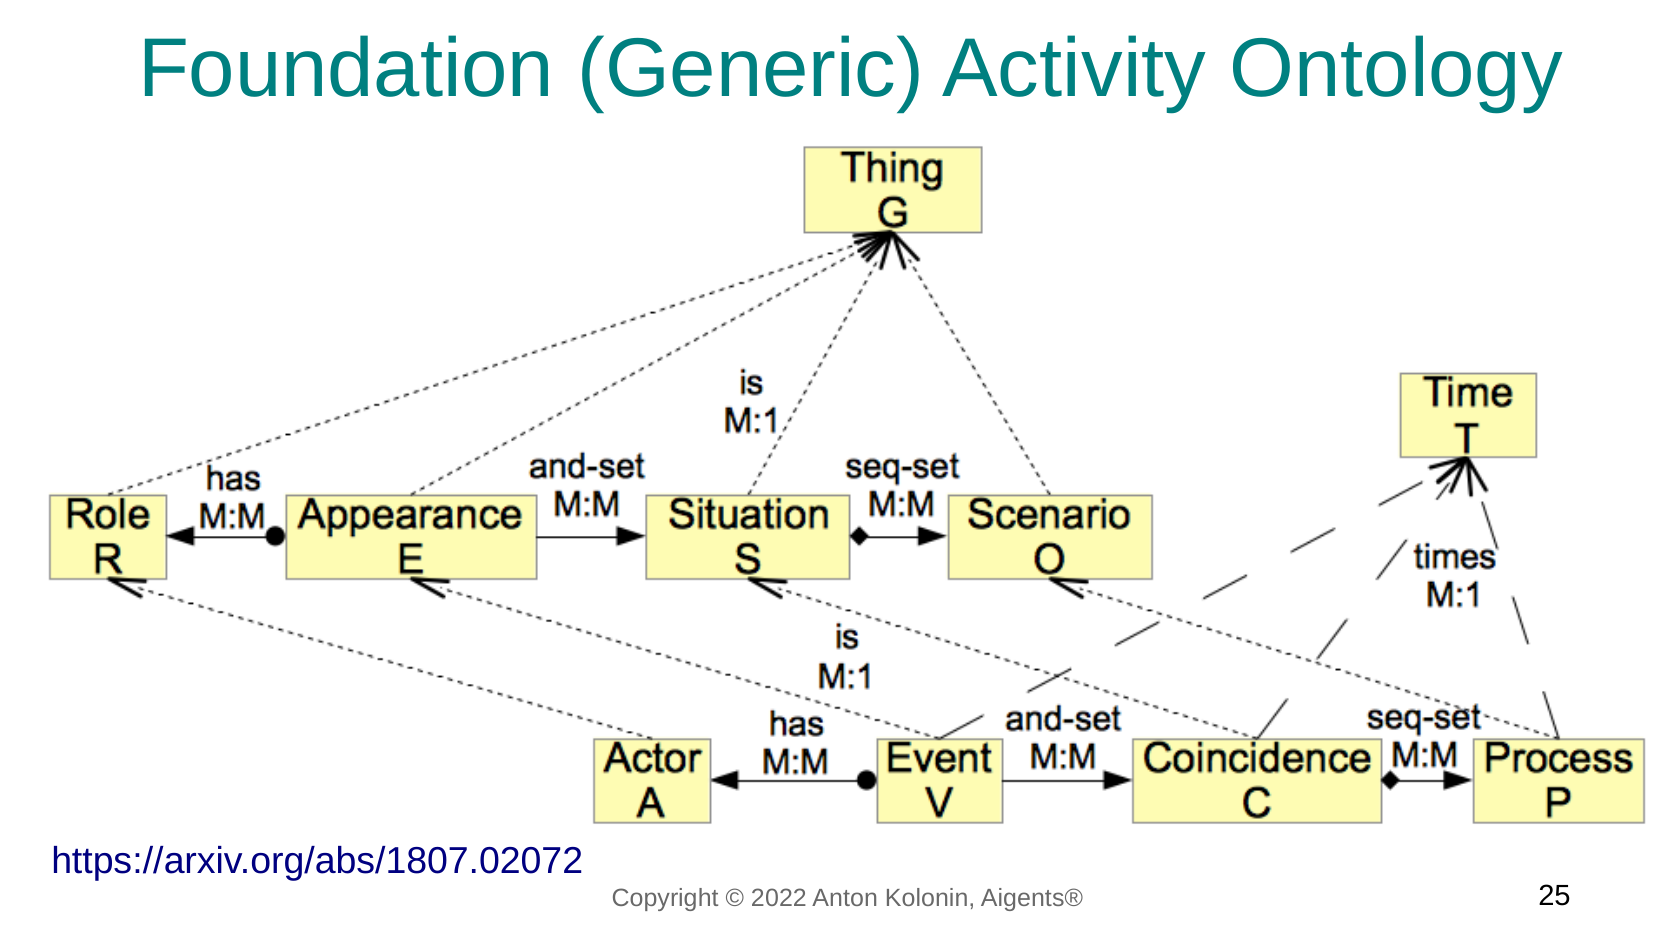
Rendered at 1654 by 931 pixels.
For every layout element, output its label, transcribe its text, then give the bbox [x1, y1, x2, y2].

text_box Foundation (Generic) Activity Ontology [0, 0, 1653, 135]
picture [39, 138, 1654, 831]
text_box https://arxiv.org/abs/1807.02072 [36, 831, 599, 889]
